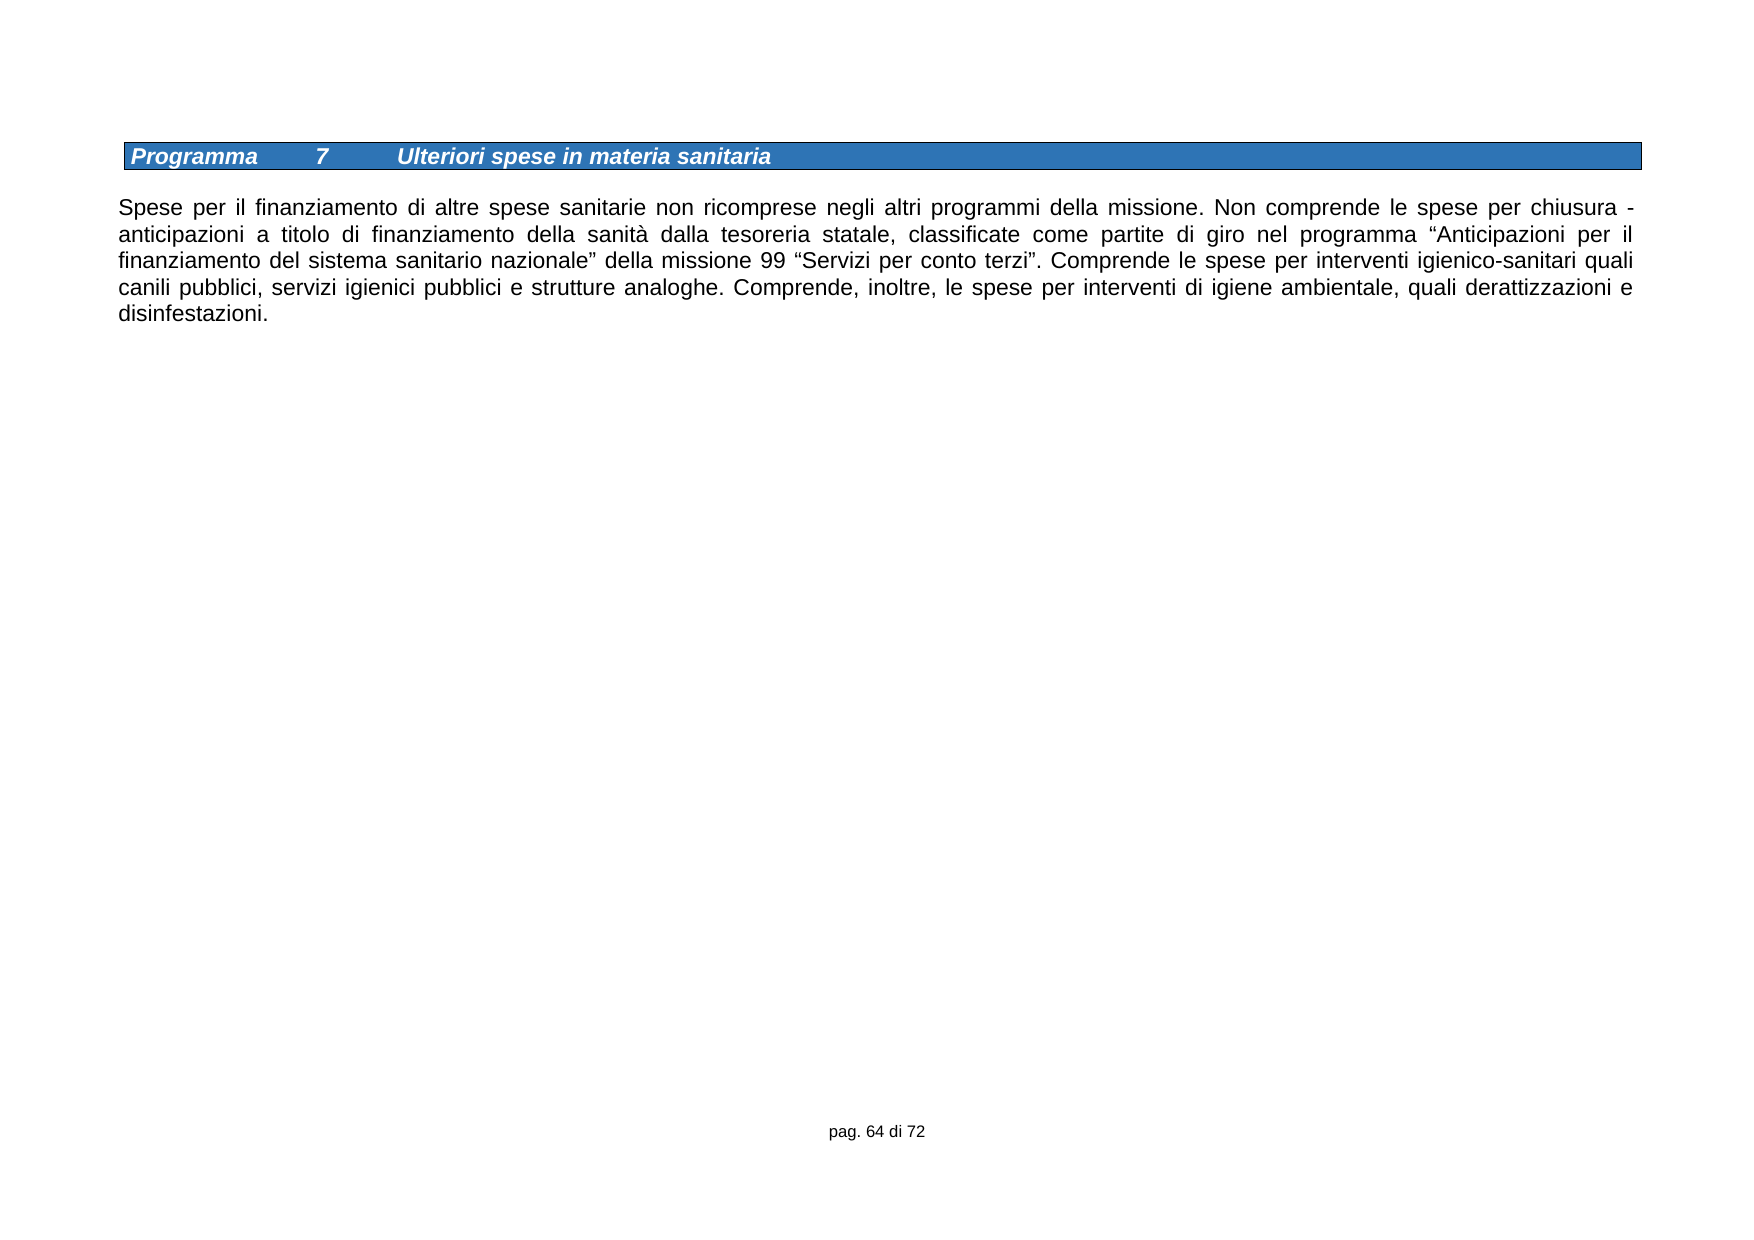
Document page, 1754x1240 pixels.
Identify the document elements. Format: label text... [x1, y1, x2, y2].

table_header Programma [125, 143, 309, 169]
table_header 7 [309, 143, 391, 169]
text Spese per il finanziamento di altre spese sanitarie non ricomprese negli altri programmi della missione. Non comprende le spese per chiusura - anticipazioni a titolo di finanziamento della sanità dalla tesoreria statale, classificate come partite di giro nel programma “Anticipazioni per il finanziamento del sistema sanitario nazionale” della missione 99 “Servizi per conto terzi”. Comprende le spese per interventi igienico-sanitari quali canili pubblici, servizi igienici pubblici e strutture analoghe. Comprende, inoltre, le spese per interventi di igiene ambientale, quali derattizzazioni e disinfestazioni. [118, 194, 1636, 326]
table_header Ulteriori spese in materia sanitaria [391, 143, 1641, 169]
